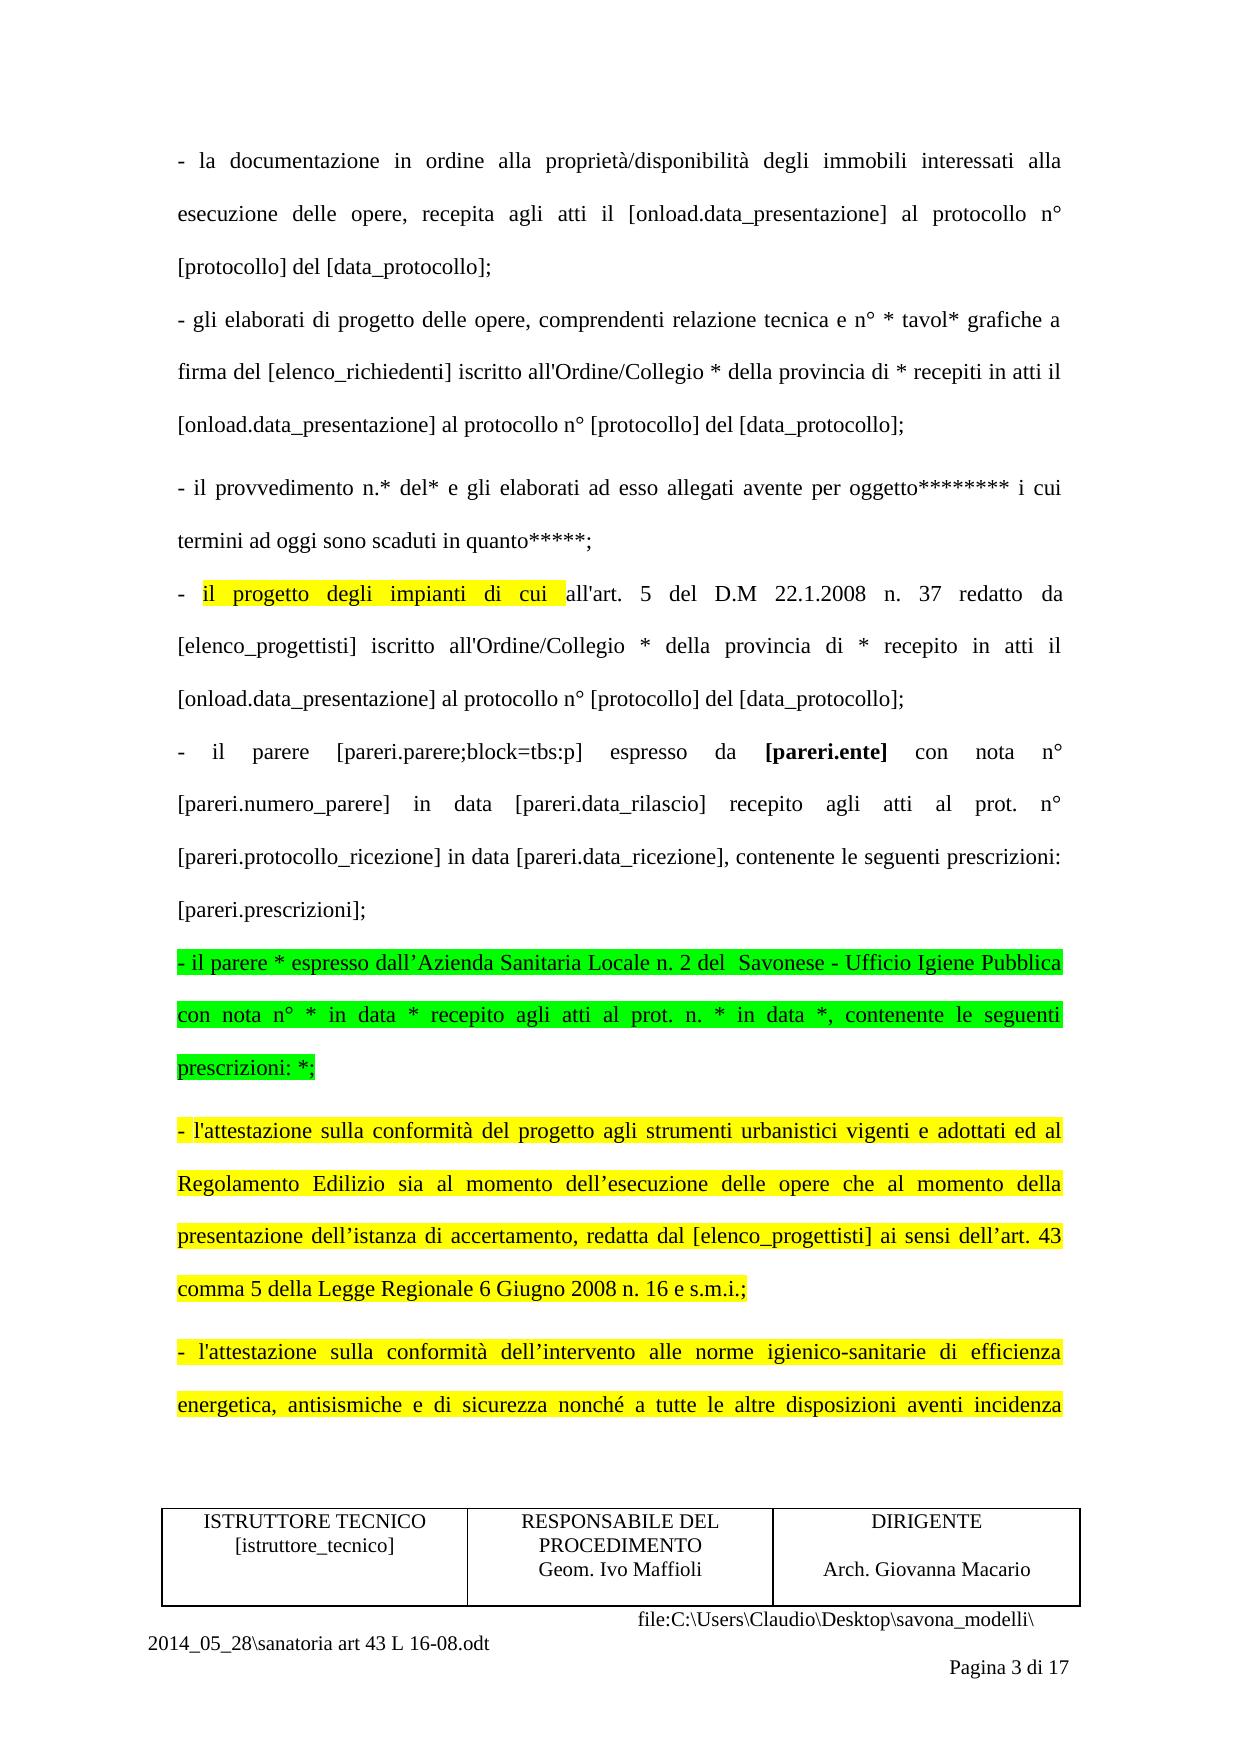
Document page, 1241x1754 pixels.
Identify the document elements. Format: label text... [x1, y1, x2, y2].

text - la documentazione in ordine alla proprietà/disponibilità degli immobili interessati alla esecuzione delle opere, recepita agli atti il [onload.data_presentazione] al protocollo n° [protocollo] del [data_protocollo]; [177, 148, 1063, 279]
text - l'attestazione sulla conformità del progetto agli strumenti urbanistici vigenti e adottati ed al Regolamento Edilizio sia al momento dell’esecuzione delle opere che al momento della presentazione dell’istanza di accertamento, redatta dal [elenco_progettisti] ai sensi dell’art. 43 comma 5 della Legge Regionale 6 Giugno 2008 n. 16 e s.m.i.; [177, 1117, 1063, 1302]
text - il progetto degli impianti di cui all'art. 5 del D.M 22.1.2008 n. 37 redatto da [elenco_progettisti] iscritto all'Ordine/Collegio * della provincia di * recepito in atti il [onload.data_presentazione] al protocollo n° [protocollo] del [data_protocollo]; [177, 580, 1063, 711]
text - il provvedimento n.* del* e gli elaborati ad esso allegati avente per oggetto******** i cui termini ad oggi sono scaduti in quanto*****; [177, 474, 1063, 553]
text - gli elaborati di progetto delle opere, comprendenti relazione tecnica e n° * tavol* grafiche a firma del [elenco_richiedenti] iscritto all'Ordine/Collegio * della provincia di * recepiti in atti il [onload.data_presentazione] al protocollo n° [protocollo] del [data_protocollo]; [177, 306, 1063, 437]
text - il parere * espresso dall’Azienda Sanitaria Locale n. 2 del Savonese - Ufficio Igiene Pubblica con nota n° * in data * recepito agli atti al prot. n. * in data *, contenente le seguenti prescrizioni: *; [177, 949, 1063, 1080]
text - l'attestazione sulla conformità dell’intervento alle norme igienico-sanitarie di efficienza energetica, antisismiche e di sicurezza nonché a tutte le altre disposizioni aventi incidenza [177, 1338, 1063, 1417]
text - il parere [pareri.parere;block=tbs:p] espresso da [pareri.ente] con nota n° [pareri.numero_parere] in data [pareri.data_rilascio] recepito agli atti al prot. n° [pareri.protocollo_ricezione] in data [pareri.data_ricezione], contenente le seguenti prescrizioni: [pareri.prescrizioni]; [177, 738, 1063, 922]
